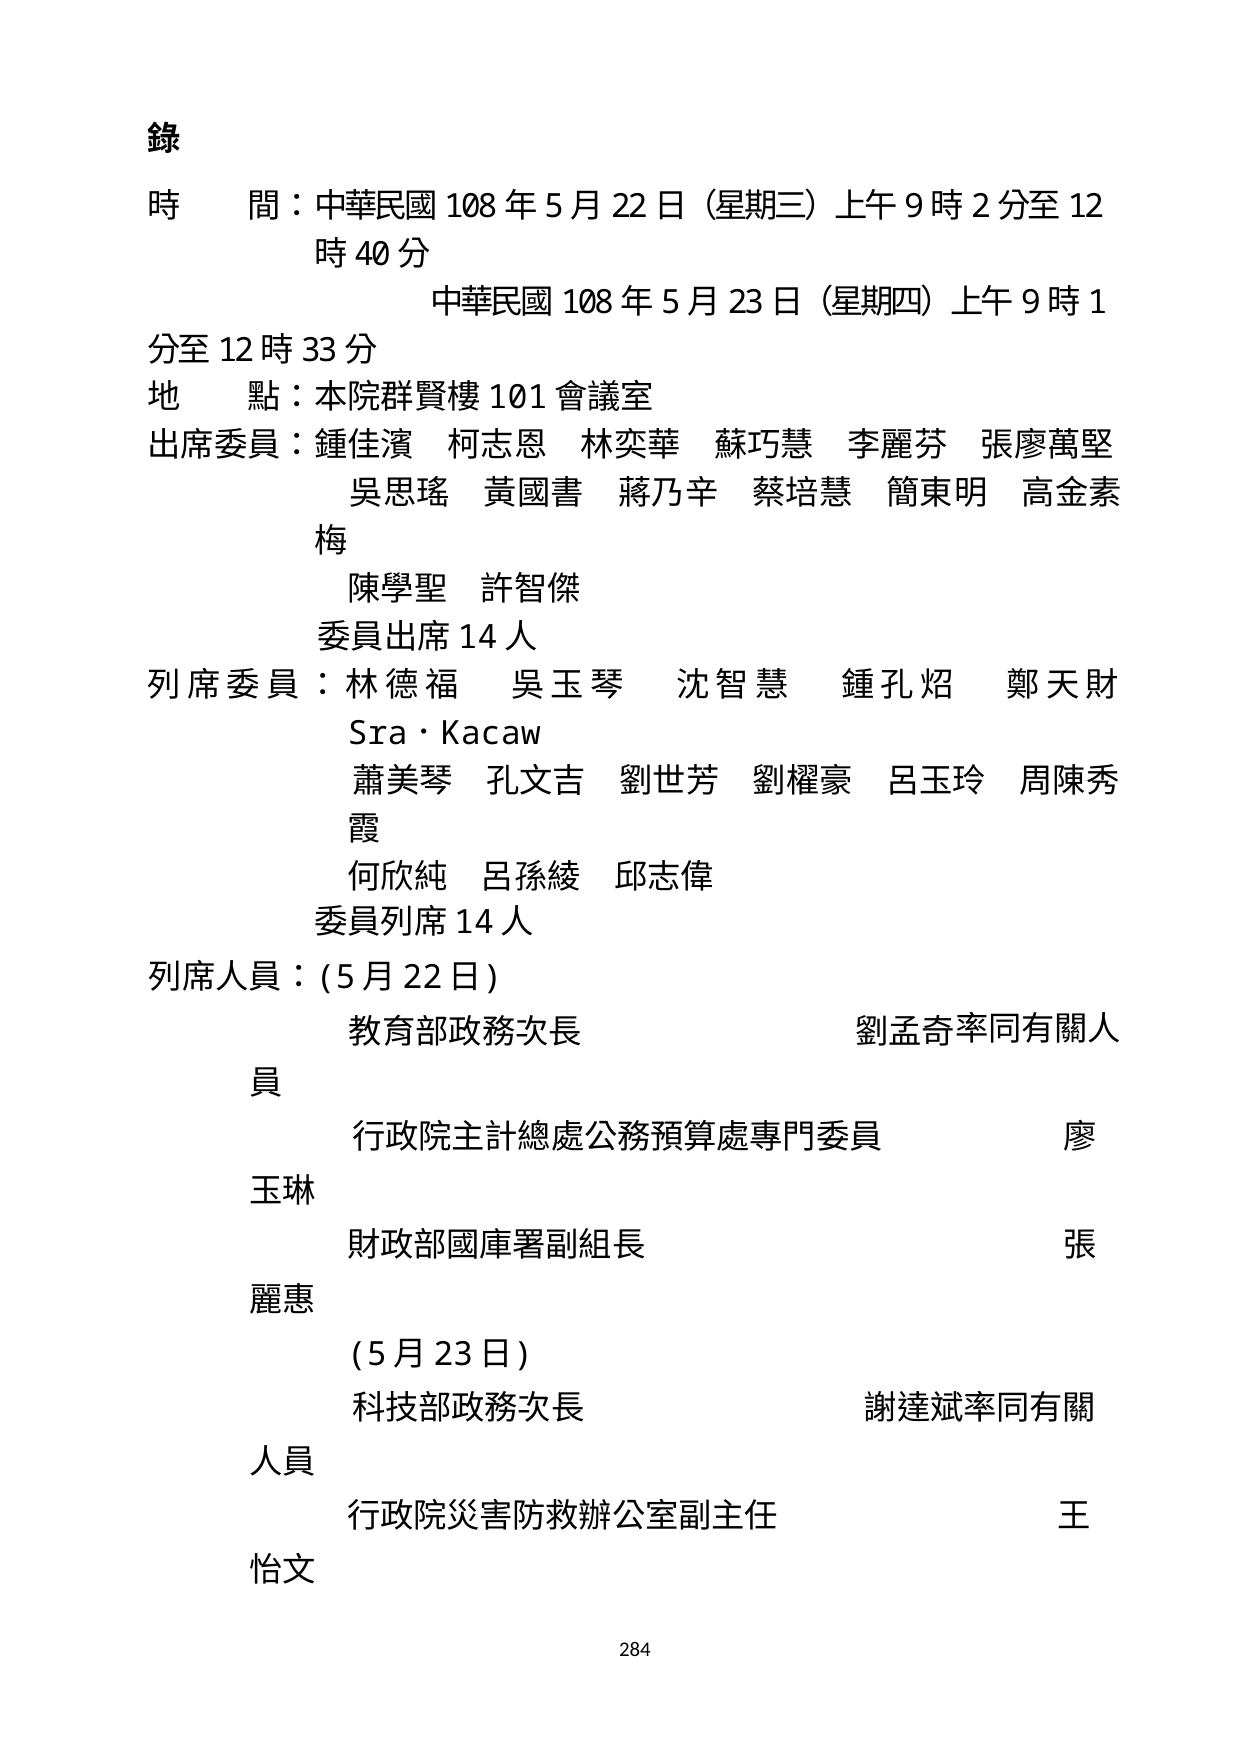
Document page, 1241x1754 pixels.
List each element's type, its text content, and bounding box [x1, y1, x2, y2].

text 吳思瑤 黃國書 蔣乃辛 蔡培慧 簡東明 高金素梅 [147, 466, 1122, 562]
text 地 點：本院群賢樓101會議室 [147, 371, 1120, 418]
text 教育部政務次長 劉孟奇率同有關人員 [149, 1000, 1122, 1108]
text 科技部政務次長 謝達斌率同有關人員 [149, 1379, 1122, 1487]
text 中華民國108年5月23日（星期四）上午9時1分至12時33分 [147, 275, 1120, 371]
text 錄 [147, 112, 1120, 160]
text (5月23日) [149, 1325, 1122, 1379]
text 委員出席14人 [317, 610, 1122, 658]
text 時 間：中華民國108年5月22日（星期三）上午9時2分至12時40分 [147, 179, 1120, 275]
text 行政院災害防救辦公室副主任 王怡文 [149, 1487, 1122, 1596]
text 陳學聖 許智傑 [147, 562, 1122, 610]
text 行政院主計總處公務預算處專門委員 廖玉琳 [149, 1108, 1122, 1216]
text 出席委員：鍾佳濱 柯志恩 林奕華 蘇巧慧 李麗芬 張廖萬堅 [147, 418, 1122, 466]
text 蕭美琴 孔文吉 劉世芳 劉櫂豪 呂玉玲 周陳秀霞 [147, 754, 1120, 850]
text 財政部國庫署副組長 張麗惠 [149, 1216, 1122, 1325]
text 委員列席14人 [297, 898, 1120, 946]
text 何欣純 呂孫綾 邱志偉 [147, 850, 1120, 898]
text 列席委員：林德福 吳玉琴 沈智慧 鍾孔炤 鄭天財Sra．Kacaw [147, 658, 1120, 754]
text 列席人員：(5月22日) [149, 946, 1122, 1000]
